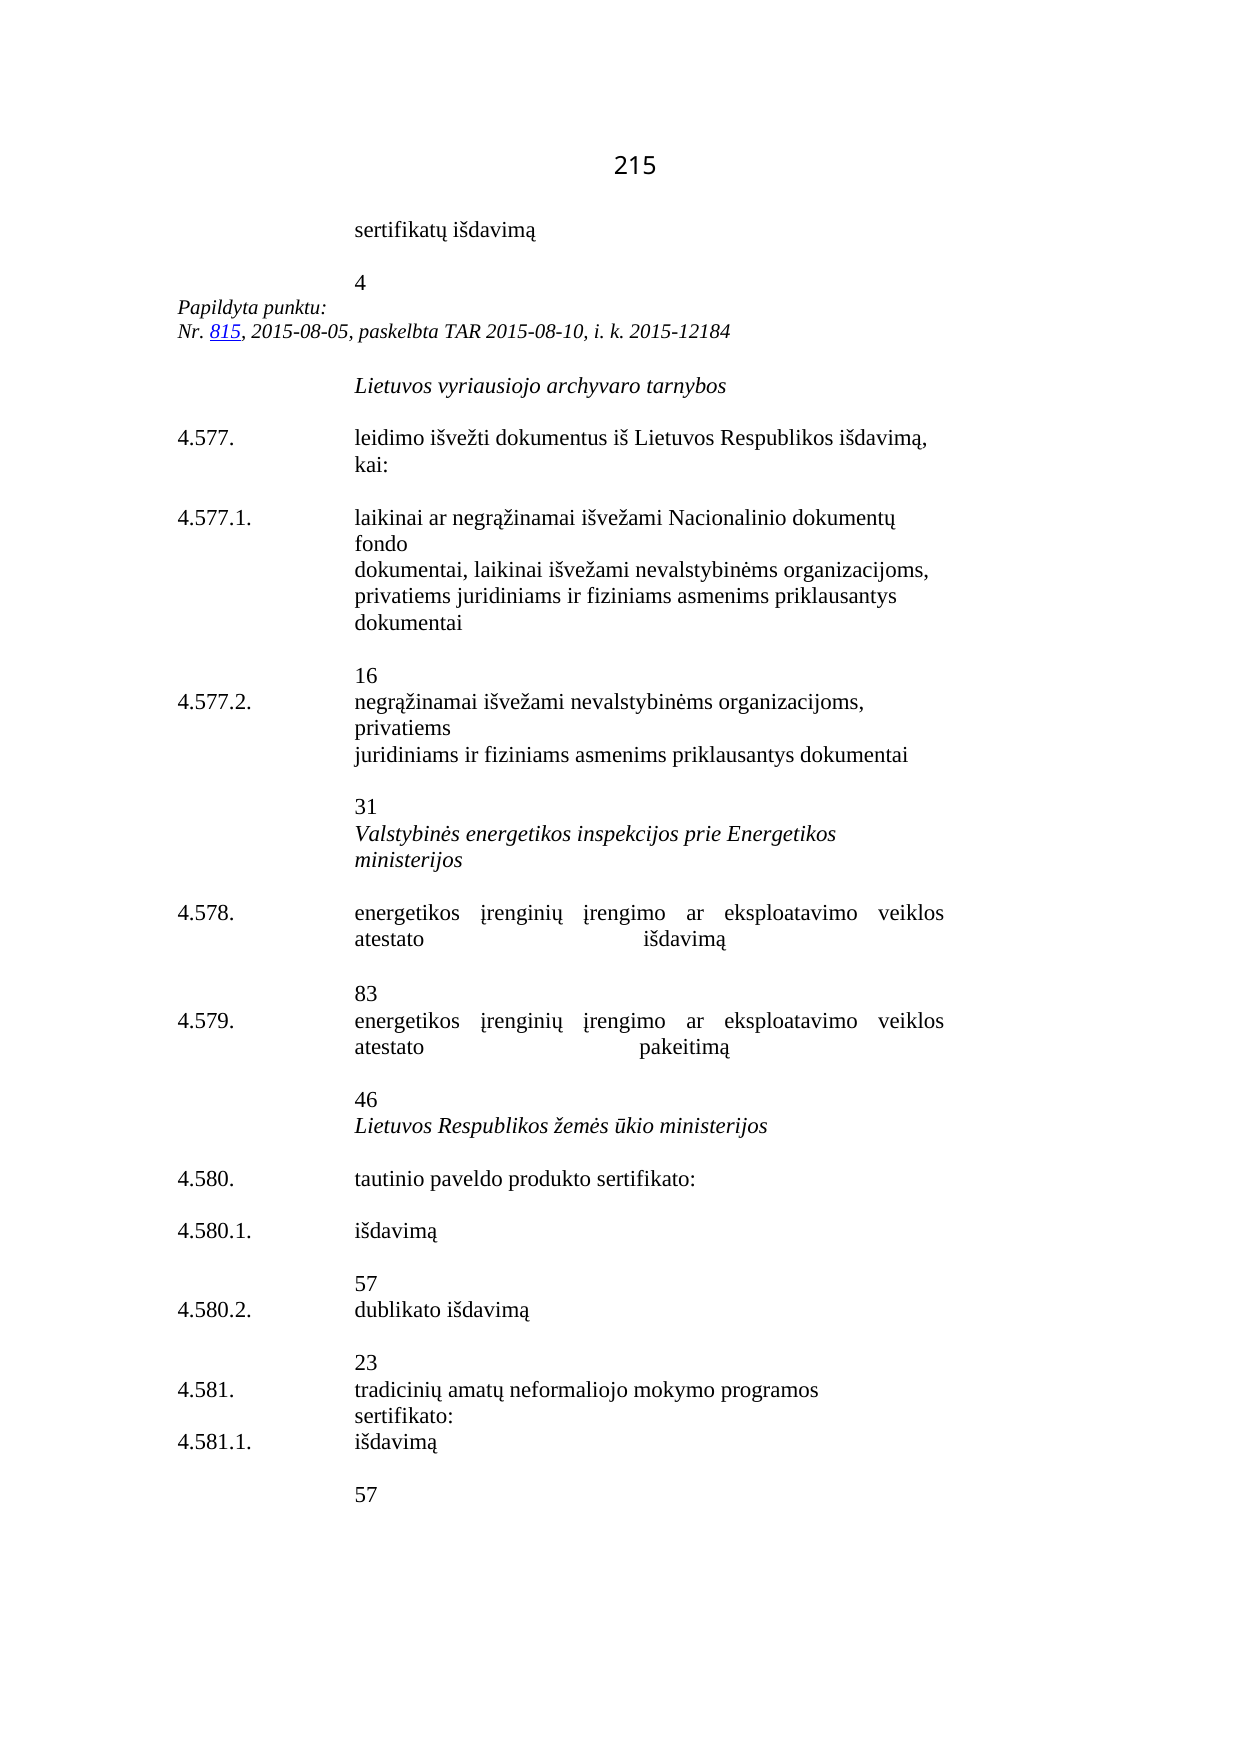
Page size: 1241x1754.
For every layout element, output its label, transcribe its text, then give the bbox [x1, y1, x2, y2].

text juridiniams ir fiziniams asmenims priklausantys dokumentai 31 [354, 741, 945, 820]
text 4.580. tautinio paveldo produkto sertifikato: [177, 1165, 945, 1217]
text dokumentai 16 [354, 609, 945, 688]
text 4.580.2. dublikato išdavimą 23 [177, 1297, 945, 1376]
text 4.577.2. negrąžinamai išvežami nevalstybinėms organizacijoms, privatiems [177, 688, 945, 741]
text sertifikato: [354, 1402, 945, 1428]
text Lietuvos vyriausiojo archyvaro tarnybos [354, 372, 945, 424]
text dokumentai, laikinai išvežami nevalstybinėms organizacijoms, [354, 556, 945, 583]
text 4.577. leidimo išvežti dokumentus iš Lietuvos Respublikos išdavimą, kai: [177, 424, 945, 503]
text Papildyta punktu: [177, 295, 1093, 319]
text privatiems juridiniams ir fiziniams asmenims priklausantys [354, 583, 945, 609]
text 4.581.1. išdavimą 57 [177, 1428, 945, 1507]
text 4.577.1. laikinai ar negrąžinamai išvežami Nacionalinio dokumentų fondo [177, 503, 945, 556]
text Valstybinės energetikos inspekcijos prie Energetikos ministerijos [354, 820, 945, 899]
text sertifikatų išdavimą 4 [354, 216, 945, 295]
text Nr. 815, 2015-08-05, paskelbta TAR 2015-08-10, i. k. 2015-12184 [177, 319, 1093, 343]
text 4.578. energetikos įrenginių įrengimo ar eksploatavimo veiklos atestato išdavimą 83 [177, 899, 945, 1007]
text Lietuvos Respublikos žemės ūkio ministerijos [354, 1112, 945, 1165]
text 4.581. tradicinių amatų neformaliojo mokymo programos [177, 1376, 945, 1402]
text 4.579. energetikos įrenginių įrengimo ar eksploatavimo veiklos atestato pakeitimą 46 [177, 1007, 945, 1112]
text 4.580.1. išdavimą 57 [177, 1217, 945, 1297]
